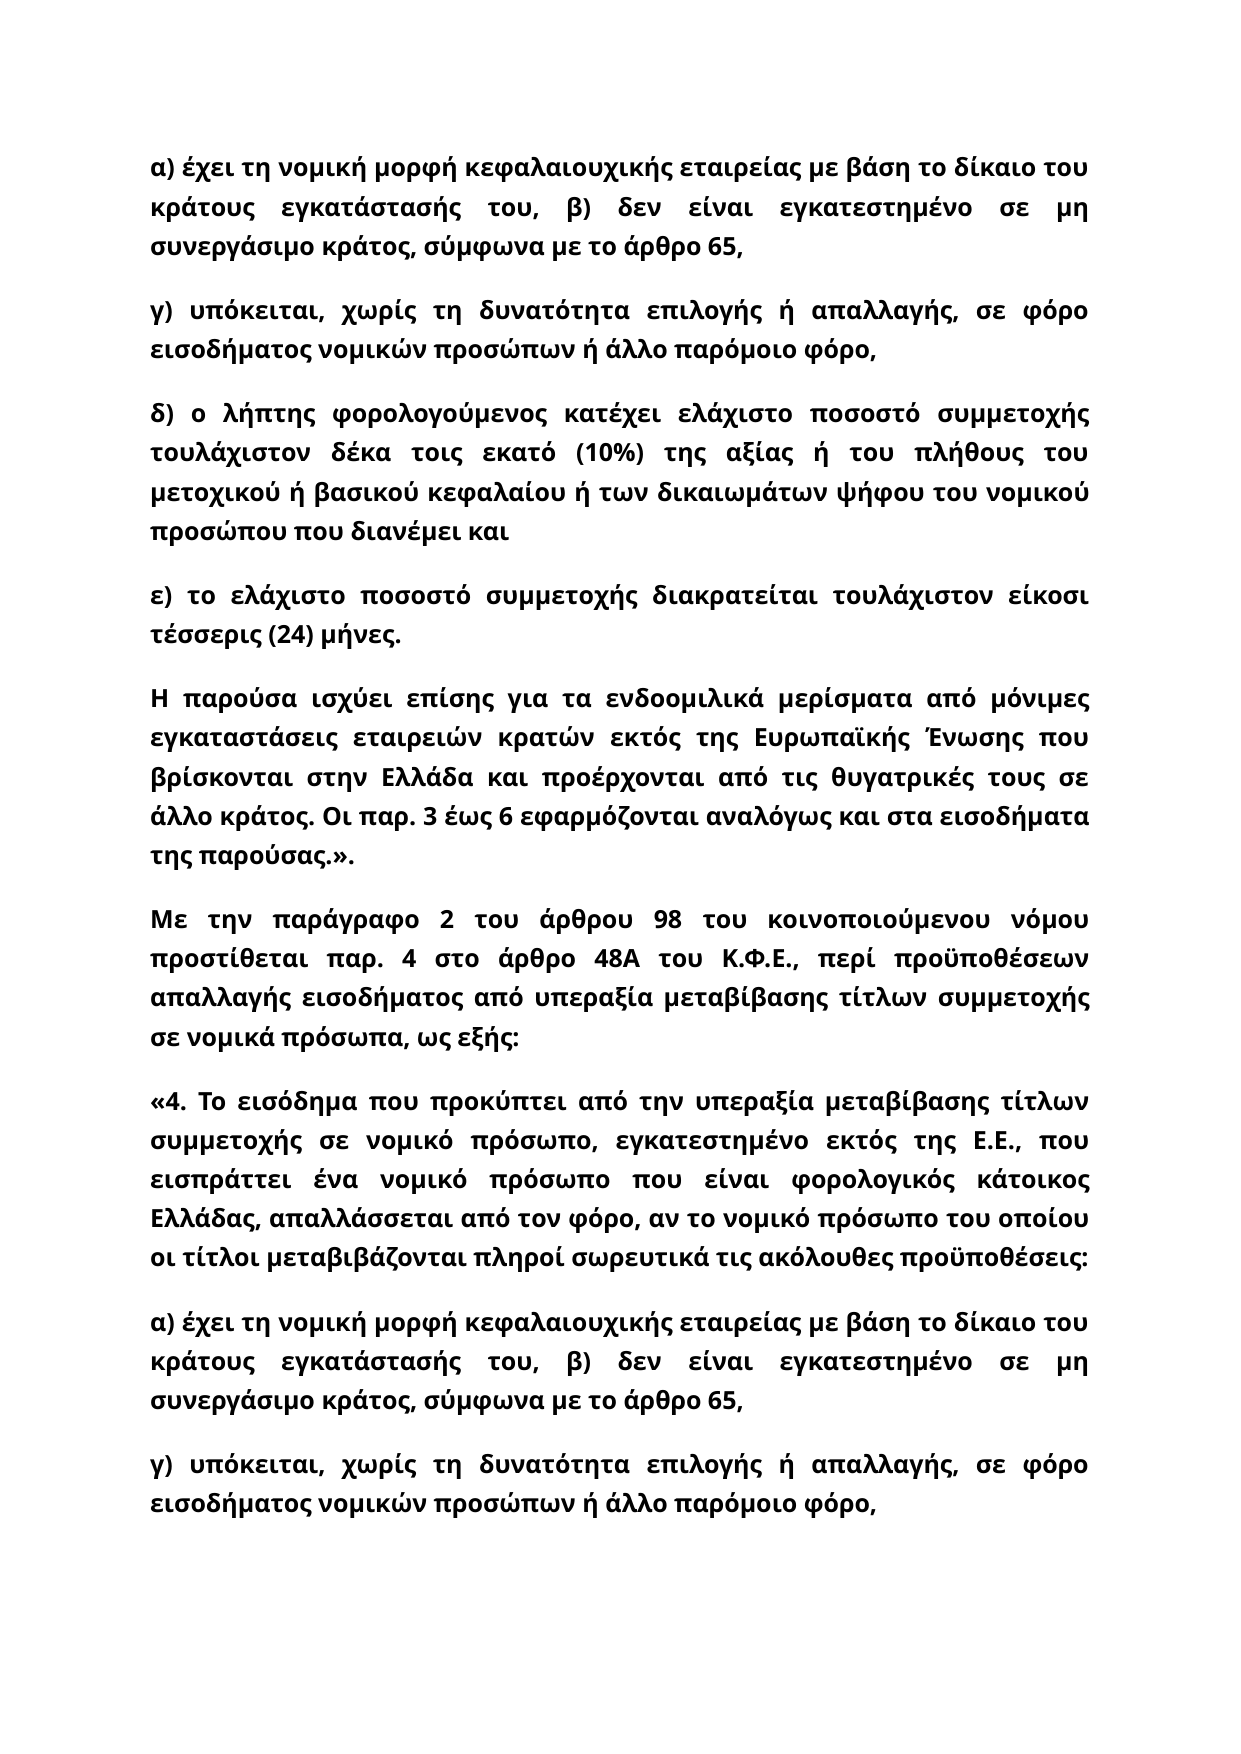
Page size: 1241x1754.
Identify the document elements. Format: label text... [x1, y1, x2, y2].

text «4. Το εισόδημα που προκύπτει από την υπεραξία μεταβίβασης τίτλων συμμετοχής σε νομικό πρόσωπο, εγκατεστημένο εκτός της Ε.Ε., που εισπράττει ένα νομικό πρόσωπο που είναι φορολογικός κάτοικος Ελλάδας, απαλλάσσεται από τον φόρο, αν το νομικό πρόσωπο του οποίου οι τίτλοι μεταβιβάζονται πληροί σωρευτικά τις ακόλουθες προϋποθέσεις: [150, 1083, 1090, 1274]
text Η παρούσα ισχύει επίσης για τα ενδοομιλικά μερίσματα από μόνιμες εγκαταστάσεις εταιρειών κρατών εκτός της Ευρωπαϊκής Ένωσης που βρίσκονται στην Ελλάδα και προέρχονται από τις θυγατρικές τους σε άλλο κράτος. Οι παρ. 3 έως 6 εφαρμόζονται αναλόγως και στα εισοδήματα της παρούσας.». [150, 681, 1090, 872]
text γ) υπόκειται, χωρίς τη δυνατότητα επιλογής ή απαλλαγής, σε φόρο εισοδήματος νομικών προσώπων ή άλλο παρόμοιο φόρο, [150, 292, 1090, 366]
text α) έχει τη νομική μορφή κεφαλαιουχικής εταιρείας με βάση το δίκαιο του κράτους εγκατάστασής του, β) δεν είναι εγκατεστημένο σε μη συνεργάσιμο κράτος, σύμφωνα με το άρθρο 65, [150, 150, 1090, 262]
text Με την παράγραφο 2 του άρθρου 98 του κοινοποιούμενου νόμου προστίθεται παρ. 4 στο άρθρο 48Α του Κ.Φ.Ε., περί προϋποθέσεων απαλλαγής εισοδήματος από υπεραξία μεταβίβασης τίτλων συμμετοχής σε νομικά πρόσωπα, ως εξής: [150, 902, 1090, 1053]
text α) έχει τη νομική μορφή κεφαλαιουχικής εταιρείας με βάση το δίκαιο του κράτους εγκατάστασής του, β) δεν είναι εγκατεστημένο σε μη συνεργάσιμο κράτος, σύμφωνα με το άρθρο 65, [150, 1304, 1090, 1417]
text γ) υπόκειται, χωρίς τη δυνατότητα επιλογής ή απαλλαγής, σε φόρο εισοδήματος νομικών προσώπων ή άλλο παρόμοιο φόρο, [150, 1447, 1090, 1520]
text δ) ο λήπτης φορολογούμενος κατέχει ελάχιστο ποσοστό συμμετοχής τουλάχιστον δέκα τοις εκατό (10%) της αξίας ή του πλήθους του μετοχικού ή βασικού κεφαλαίου ή των δικαιωμάτων ψήφου του νομικού προσώπου που διανέμει και [150, 396, 1090, 547]
text ε) το ελάχιστο ποσοστό συμμετοχής διακρατείται τουλάχιστον είκοσι τέσσερις (24) μήνες. [150, 577, 1090, 651]
